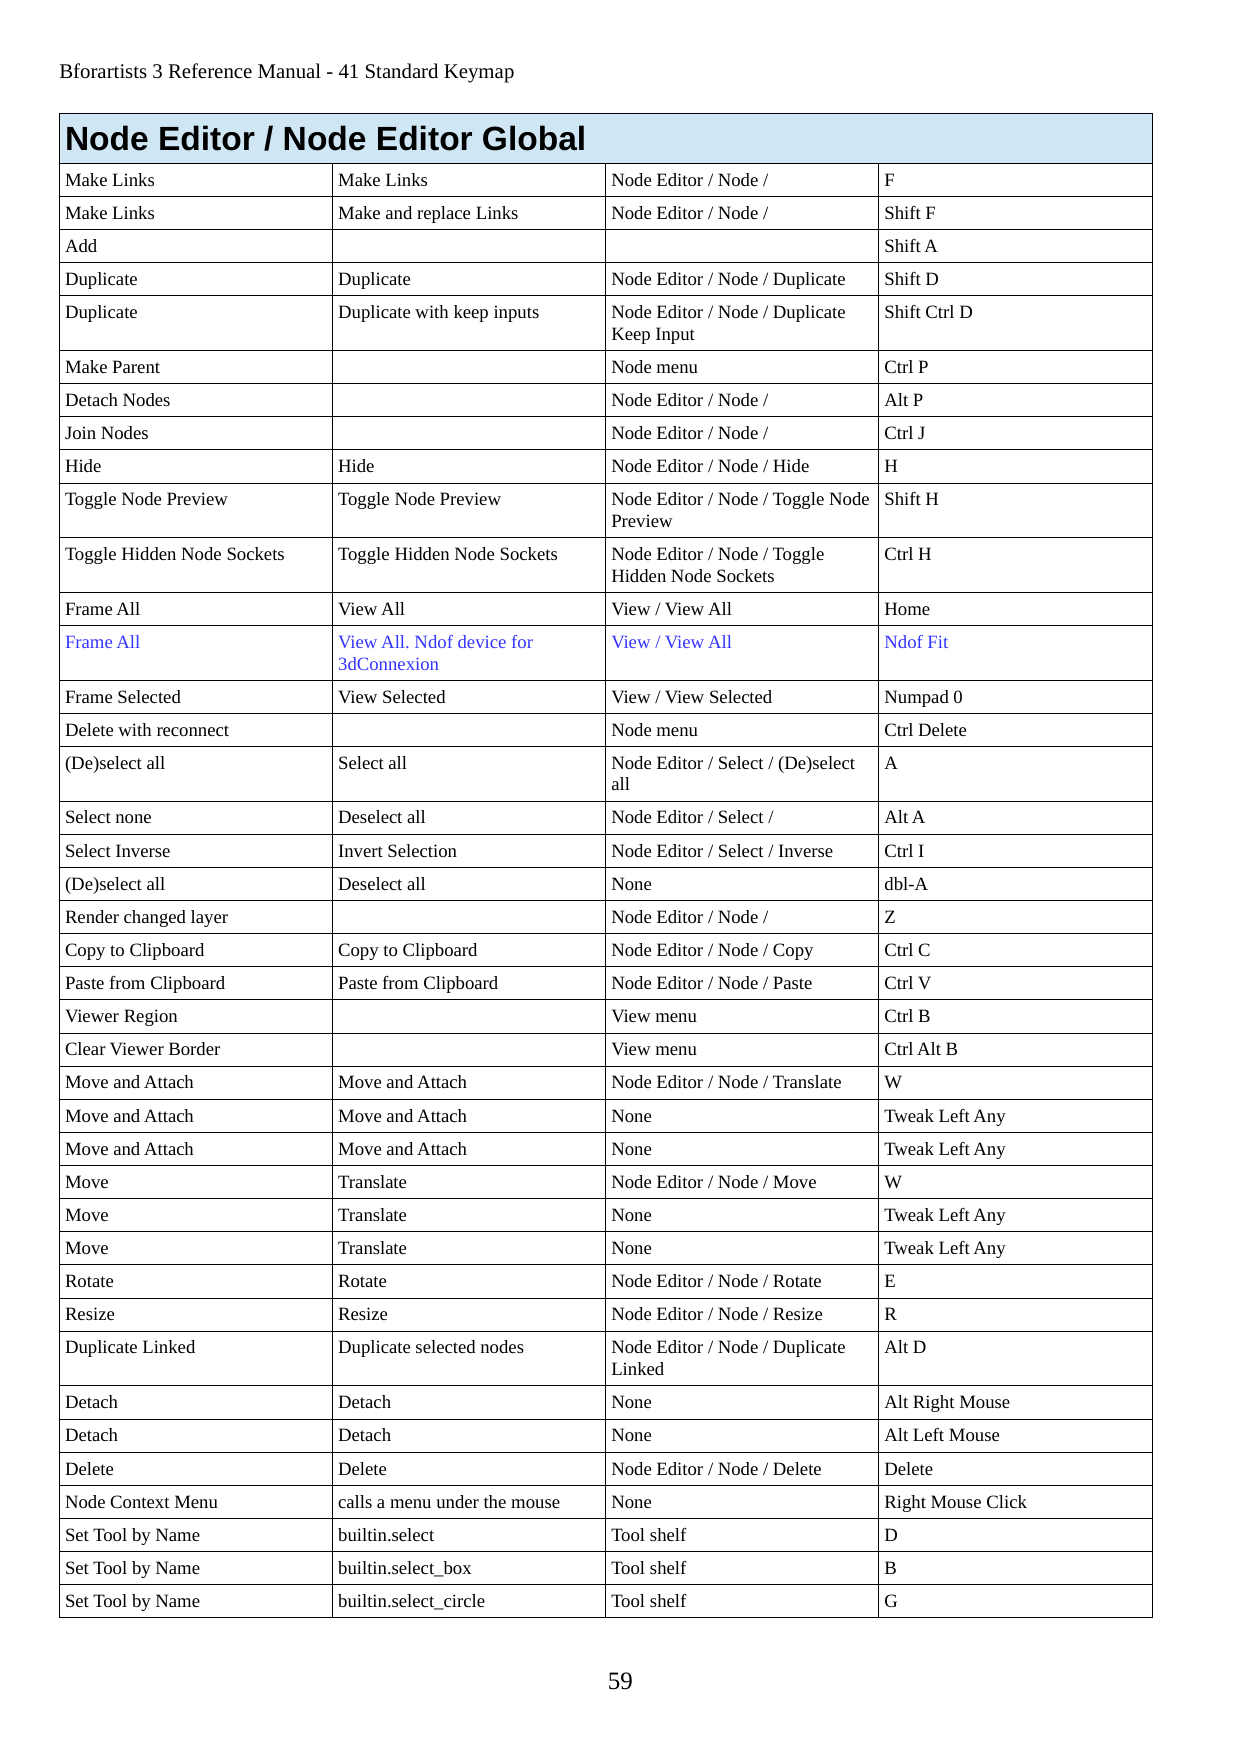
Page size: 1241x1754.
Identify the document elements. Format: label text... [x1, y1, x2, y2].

table_cell Alt P [879, 384, 1152, 416]
table_cell Make and replace Links [333, 197, 605, 229]
table_cell [333, 384, 605, 416]
table_cell [333, 351, 605, 383]
table_cell Select none [60, 802, 332, 834]
table_cell F [879, 164, 1152, 196]
table_cell Translate [333, 1166, 605, 1198]
table_cell [333, 417, 605, 449]
table_cell Paste from Clipboard [60, 967, 332, 999]
table_cell Frame All [60, 593, 332, 625]
table_cell View menu [606, 1034, 878, 1066]
table_cell Detach [60, 1420, 332, 1452]
table_cell Node Editor / Node / Resize [606, 1299, 878, 1331]
table_cell View All [333, 593, 605, 625]
table_cell View Selected [333, 681, 605, 713]
table_cell Node Editor / Node / Toggle Hidden Node Sockets [606, 538, 878, 592]
table_cell Node Editor / Node / Duplicate Linked [606, 1332, 878, 1385]
table_cell None [606, 1420, 878, 1452]
table_cell Tweak Left Any [879, 1232, 1152, 1264]
table_cell Set Tool by Name [60, 1585, 332, 1617]
table_cell Frame All [60, 626, 332, 680]
table_cell Ctrl Alt B [879, 1034, 1152, 1066]
table_cell Shift F [879, 197, 1152, 229]
table_cell [333, 714, 605, 746]
table_cell (De)select all [60, 747, 332, 801]
table_cell A [879, 747, 1152, 801]
table_cell Make Links [60, 164, 332, 196]
table_cell calls a menu under the mouse [333, 1486, 605, 1518]
table_header Node Editor / Node Editor Global [60, 114, 1152, 163]
table_cell Make Parent [60, 351, 332, 383]
table_cell Alt Left Mouse [879, 1420, 1152, 1452]
table_cell Alt Right Mouse [879, 1386, 1152, 1418]
table_cell Set Tool by Name [60, 1552, 332, 1584]
table_cell None [606, 1232, 878, 1264]
table_cell Node Editor / Node / [606, 417, 878, 449]
table_cell W [879, 1166, 1152, 1198]
table_cell Ctrl B [879, 1000, 1152, 1032]
table_cell Ctrl J [879, 417, 1152, 449]
table_cell D [879, 1519, 1152, 1551]
table_cell Ctrl Delete [879, 714, 1152, 746]
table_cell Hide [333, 450, 605, 482]
table_cell Copy to Clipboard [333, 934, 605, 966]
table_cell Detach [333, 1420, 605, 1452]
table_cell Home [879, 593, 1152, 625]
table_cell Hide [60, 450, 332, 482]
table_cell Node Editor / Node / Rotate [606, 1265, 878, 1297]
table_cell None [606, 868, 878, 900]
table_cell Rotate [333, 1265, 605, 1297]
table_cell Node Editor / Node / Copy [606, 934, 878, 966]
table_cell Toggle Node Preview [60, 484, 332, 537]
table_cell Node Editor / Node / [606, 384, 878, 416]
table_cell Shift Ctrl D [879, 296, 1152, 350]
table_cell Shift D [879, 263, 1152, 295]
table_cell None [606, 1133, 878, 1165]
table_cell Make Links [60, 197, 332, 229]
table_cell H [879, 450, 1152, 482]
table_cell Ctrl V [879, 967, 1152, 999]
table_cell Delete with reconnect [60, 714, 332, 746]
table_cell [333, 1000, 605, 1032]
table_cell Delete [879, 1453, 1152, 1485]
table_cell Tweak Left Any [879, 1133, 1152, 1165]
table_cell Select Inverse [60, 835, 332, 867]
table_cell Detach [333, 1386, 605, 1418]
table_cell Tweak Left Any [879, 1199, 1152, 1231]
table_cell Viewer Region [60, 1000, 332, 1032]
table_cell Node Editor / Node / [606, 164, 878, 196]
table_cell Move [60, 1166, 332, 1198]
table_cell G [879, 1585, 1152, 1617]
table_cell Delete [60, 1453, 332, 1485]
table_cell Move and Attach [60, 1100, 332, 1132]
table_cell Node Editor / Node / Hide [606, 450, 878, 482]
table_cell R [879, 1299, 1152, 1331]
table_cell Duplicate [60, 263, 332, 295]
table_cell Move and Attach [333, 1133, 605, 1165]
table_cell Move and Attach [60, 1067, 332, 1099]
table_cell Node Editor / Node / [606, 197, 878, 229]
table_cell Alt D [879, 1332, 1152, 1385]
table_cell View / View All [606, 593, 878, 625]
table_cell Join Nodes [60, 417, 332, 449]
table_cell Delete [333, 1453, 605, 1485]
table_cell View All. Ndof device for 3dConnexion [333, 626, 605, 680]
table_cell None [606, 1386, 878, 1418]
table_cell Translate [333, 1232, 605, 1264]
table_cell Detach Nodes [60, 384, 332, 416]
table_cell Set Tool by Name [60, 1519, 332, 1551]
table_cell None [606, 1199, 878, 1231]
table_cell Node Editor / Select / Inverse [606, 835, 878, 867]
table_cell Copy to Clipboard [60, 934, 332, 966]
table_cell Duplicate selected nodes [333, 1332, 605, 1385]
table_cell Node menu [606, 714, 878, 746]
table_cell E [879, 1265, 1152, 1297]
table_cell Move and Attach [333, 1067, 605, 1099]
table_cell Move and Attach [333, 1100, 605, 1132]
table_cell Numpad 0 [879, 681, 1152, 713]
table_cell View / View Selected [606, 681, 878, 713]
table_cell None [606, 1486, 878, 1518]
table_cell Rotate [60, 1265, 332, 1297]
table_cell Z [879, 901, 1152, 933]
table_cell Duplicate [333, 263, 605, 295]
table_cell Resize [60, 1299, 332, 1331]
table_cell [333, 230, 605, 262]
table_cell Clear Viewer Border [60, 1034, 332, 1066]
table_cell Move [60, 1199, 332, 1231]
table_cell Node Editor / Node / Duplicate Keep Input [606, 296, 878, 350]
table_cell (De)select all [60, 868, 332, 900]
table_cell Ctrl P [879, 351, 1152, 383]
table_cell Invert Selection [333, 835, 605, 867]
table_cell B [879, 1552, 1152, 1584]
table_cell dbl-A [879, 868, 1152, 900]
table_cell [333, 1034, 605, 1066]
table_cell Make Links [333, 164, 605, 196]
table_cell Tweak Left Any [879, 1100, 1152, 1132]
table_cell Deselect all [333, 868, 605, 900]
table_cell Duplicate with keep inputs [333, 296, 605, 350]
table_cell Right Mouse Click [879, 1486, 1152, 1518]
table_cell Move and Attach [60, 1133, 332, 1165]
table_cell Toggle Node Preview [333, 484, 605, 537]
table_cell builtin.select_box [333, 1552, 605, 1584]
table_cell Frame Selected [60, 681, 332, 713]
table_cell Node Editor / Node / [606, 901, 878, 933]
table_cell builtin.select [333, 1519, 605, 1551]
table_cell Add [60, 230, 332, 262]
table_cell Toggle Hidden Node Sockets [333, 538, 605, 592]
table_cell Resize [333, 1299, 605, 1331]
table_cell Duplicate Linked [60, 1332, 332, 1385]
table_cell Move [60, 1232, 332, 1264]
table_cell Node Context Menu [60, 1486, 332, 1518]
table_cell Ctrl I [879, 835, 1152, 867]
table_cell Node Editor / Node / Duplicate [606, 263, 878, 295]
table_cell Ctrl C [879, 934, 1152, 966]
table_cell [606, 230, 878, 262]
table_cell View menu [606, 1000, 878, 1032]
table_cell Node Editor / Node / Translate [606, 1067, 878, 1099]
table_cell None [606, 1100, 878, 1132]
table_cell [333, 901, 605, 933]
table_cell Duplicate [60, 296, 332, 350]
table_cell Node Editor / Node / Toggle Node Preview [606, 484, 878, 537]
table_cell Render changed layer [60, 901, 332, 933]
table_cell Ctrl H [879, 538, 1152, 592]
table_cell Deselect all [333, 802, 605, 834]
table_cell Tool shelf [606, 1585, 878, 1617]
table_cell Node Editor / Select / (De)select all [606, 747, 878, 801]
table_cell Node Editor / Node / Delete [606, 1453, 878, 1485]
table_cell Alt A [879, 802, 1152, 834]
table_cell Translate [333, 1199, 605, 1231]
table_cell View / View All [606, 626, 878, 680]
table_cell Shift H [879, 484, 1152, 537]
table_cell Tool shelf [606, 1552, 878, 1584]
table_cell Shift A [879, 230, 1152, 262]
table_cell Node menu [606, 351, 878, 383]
table_cell Paste from Clipboard [333, 967, 605, 999]
table_cell Tool shelf [606, 1519, 878, 1551]
table_cell Detach [60, 1386, 332, 1418]
table_cell Node Editor / Select / [606, 802, 878, 834]
table_cell W [879, 1067, 1152, 1099]
table_cell Node Editor / Node / Move [606, 1166, 878, 1198]
table_cell builtin.select_circle [333, 1585, 605, 1617]
table_cell Ndof Fit [879, 626, 1152, 680]
table_cell Select all [333, 747, 605, 801]
table_cell Node Editor / Node / Paste [606, 967, 878, 999]
table_cell Toggle Hidden Node Sockets [60, 538, 332, 592]
